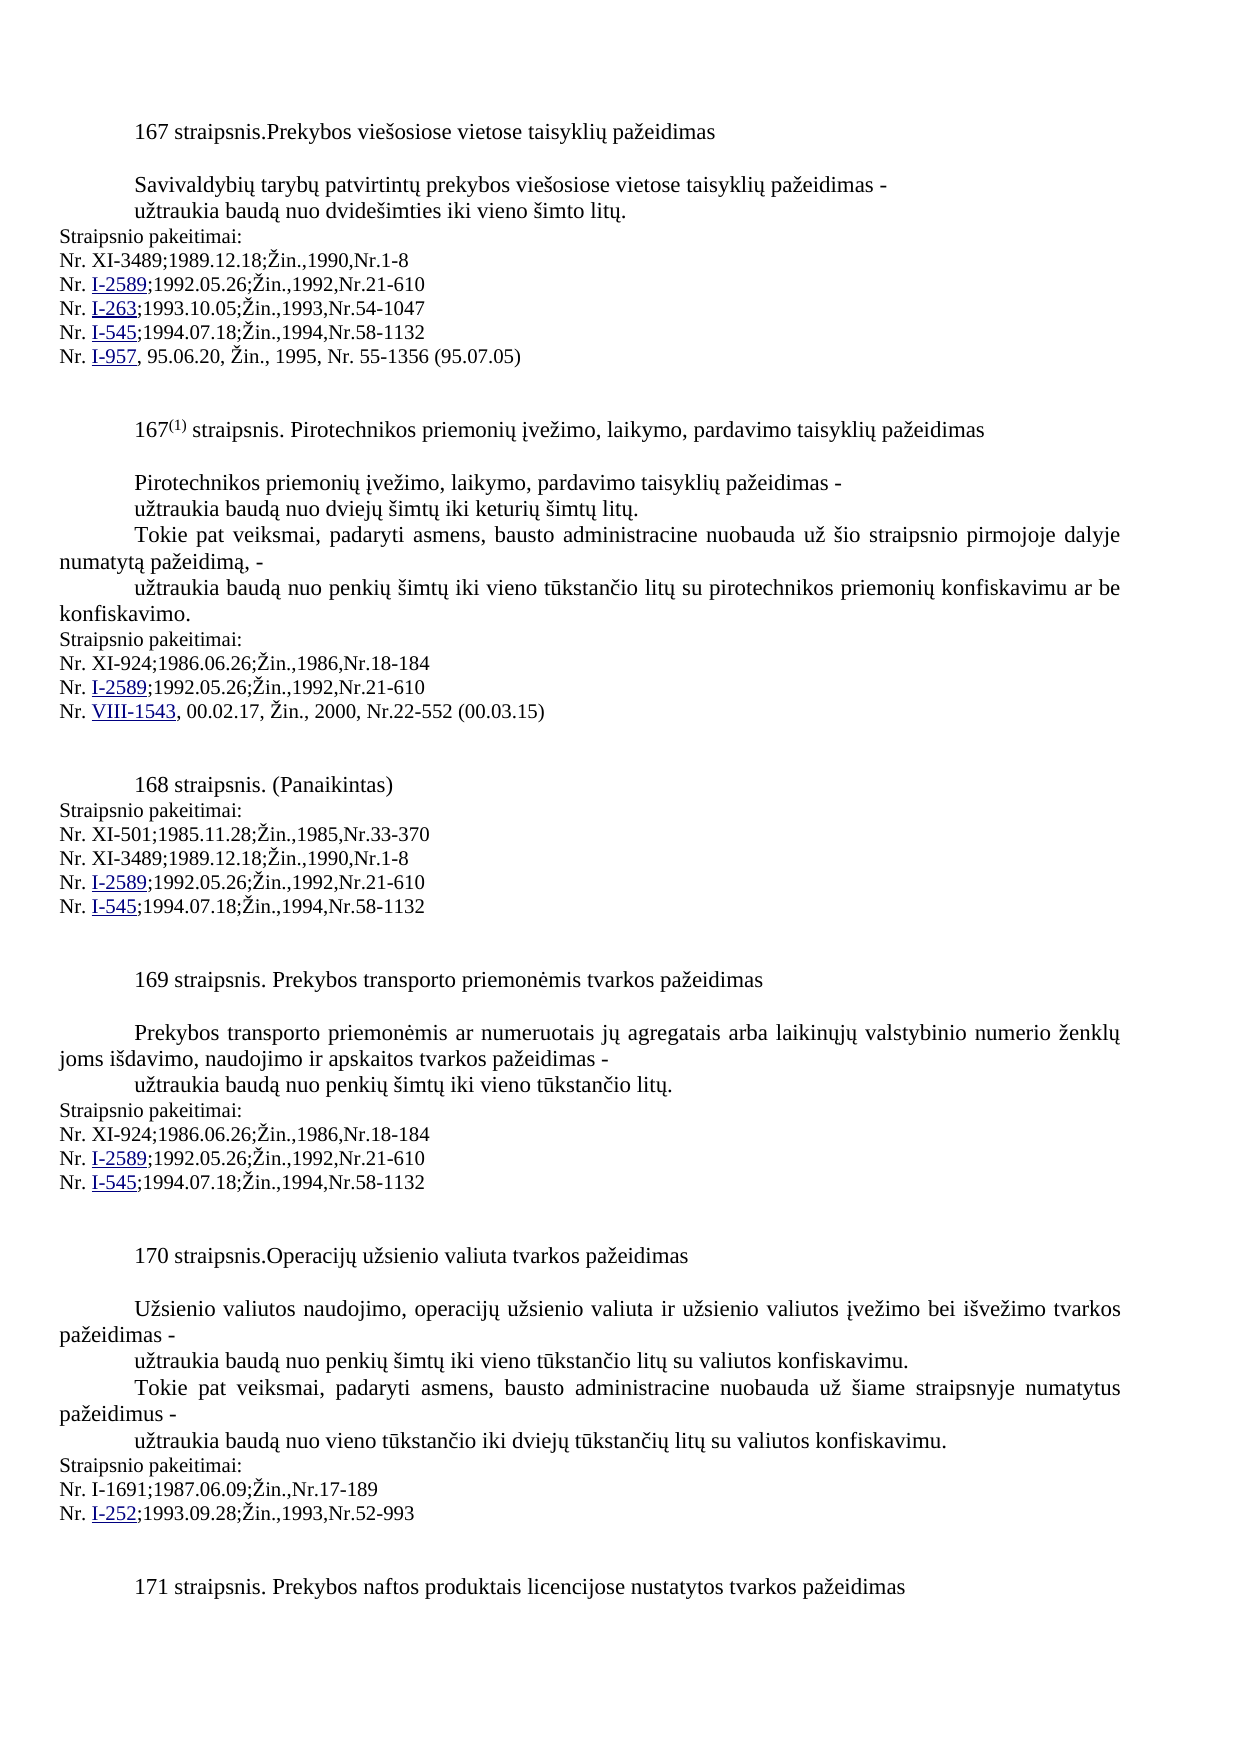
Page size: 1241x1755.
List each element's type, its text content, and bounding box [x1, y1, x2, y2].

text užtraukia baudą nuo penkių šimtų iki vieno tūkstančio litų su valiutos konfiskavimu. [59, 1348, 1122, 1374]
text Nr. I-2589;1992.05.26;Žin.,1992,Nr.21-610 [59, 675, 1122, 699]
text užtraukia baudą nuo dvidešimties iki vieno šimto litų. [59, 197, 1122, 223]
text Nr. I-545;1994.07.18;Žin.,1994,Nr.58-1132 [59, 320, 1122, 344]
text Straipsnio pakeitimai: [59, 223, 1122, 248]
text 169 straipsnis. Prekybos transporto priemonėmis tvarkos pažeidimas [59, 966, 1122, 992]
text Nr. I-2589;1992.05.26;Žin.,1992,Nr.21-610 [59, 870, 1122, 894]
text Prekybos transporto priemonėmis ar numeruotais jų agregatais arba laikinųjų valstybinio numerio ženklų joms išdavimo, naudojimo ir apskaitos tvarkos pažeidimas - [59, 1019, 1122, 1071]
text Tokie pat veiksmai, padaryti asmens, bausto administracine nuobauda už šiame straipsnyje numatytus pažeidimus - [59, 1374, 1122, 1427]
text užtraukia baudą nuo vieno tūkstančio iki dviejų tūkstančių litų su valiutos konfiskavimu. [59, 1427, 1122, 1453]
text Nr. I-1691;1987.06.09;Žin.,Nr.17-189 [59, 1477, 1122, 1501]
text Nr. VIII-1543, 00.02.17, Žin., 2000, Nr.22-552 (00.03.15) [59, 699, 1122, 723]
text Užsienio valiutos naudojimo, operacijų užsienio valiuta ir užsienio valiutos įvežimo bei išvežimo tvarkos pažeidimas - [59, 1295, 1122, 1348]
text Pirotechnikos priemonių įvežimo, laikymo, pardavimo taisyklių pažeidimas - [59, 469, 1122, 495]
text Nr. XI-501;1985.11.28;Žin.,1985,Nr.33-370 [59, 822, 1122, 846]
text Nr. I-545;1994.07.18;Žin.,1994,Nr.58-1132 [59, 1170, 1122, 1194]
text 170 straipsnis.Operacijų užsienio valiuta tvarkos pažeidimas [59, 1242, 1122, 1268]
text Nr. XI-924;1986.06.26;Žin.,1986,Nr.18-184 [59, 1122, 1122, 1146]
text Nr. XI-3489;1989.12.18;Žin.,1990,Nr.1-8 [59, 248, 1122, 272]
text Nr. XI-924;1986.06.26;Žin.,1986,Nr.18-184 [59, 651, 1122, 675]
text 167 straipsnis.Prekybos viešosiose vietose taisyklių pažeidimas [59, 118, 1122, 144]
text Nr. I-2589;1992.05.26;Žin.,1992,Nr.21-610 [59, 272, 1122, 296]
text Nr. XI-3489;1989.12.18;Žin.,1990,Nr.1-8 [59, 846, 1122, 870]
text užtraukia baudą nuo dviejų šimtų iki keturių šimtų litų. [59, 495, 1122, 521]
text 171 straipsnis. Prekybos naftos produktais licencijose nustatytos tvarkos pažeidimas [59, 1573, 1122, 1600]
text Savivaldybių tarybų patvirtintų prekybos viešosiose vietose taisyklių pažeidimas - [59, 171, 1122, 197]
text Nr. I-263;1993.10.05;Žin.,1993,Nr.54-1047 [59, 296, 1122, 320]
text Tokie pat veiksmai, padaryti asmens, bausto administracine nuobauda už šio straipsnio pirmojoje dalyje numatytą pažeidimą, - [59, 521, 1122, 574]
text užtraukia baudą nuo penkių šimtų iki vieno tūkstančio litų su pirotechnikos priemonių konfiskavimu ar be konfiskavimo. [59, 574, 1122, 627]
text 168 straipsnis. (Panaikintas) [59, 771, 1122, 798]
text Nr. I-957, 95.06.20, Žin., 1995, Nr. 55-1356 (95.07.05) [59, 344, 1122, 368]
text Nr. I-545;1994.07.18;Žin.,1994,Nr.58-1132 [59, 894, 1122, 918]
text Straipsnio pakeitimai: [59, 798, 1122, 822]
text Straipsnio pakeitimai: [59, 1098, 1122, 1122]
text Straipsnio pakeitimai: [59, 627, 1122, 651]
text Nr. I-2589;1992.05.26;Žin.,1992,Nr.21-610 [59, 1146, 1122, 1170]
text Nr. I-252;1993.09.28;Žin.,1993,Nr.52-993 [59, 1501, 1122, 1525]
text Straipsnio pakeitimai: [59, 1453, 1122, 1477]
text užtraukia baudą nuo penkių šimtų iki vieno tūkstančio litų. [59, 1071, 1122, 1098]
text 167(1) straipsnis. Pirotechnikos priemonių įvežimo, laikymo, pardavimo taisyklių pažeidimas [134, 416, 1122, 442]
